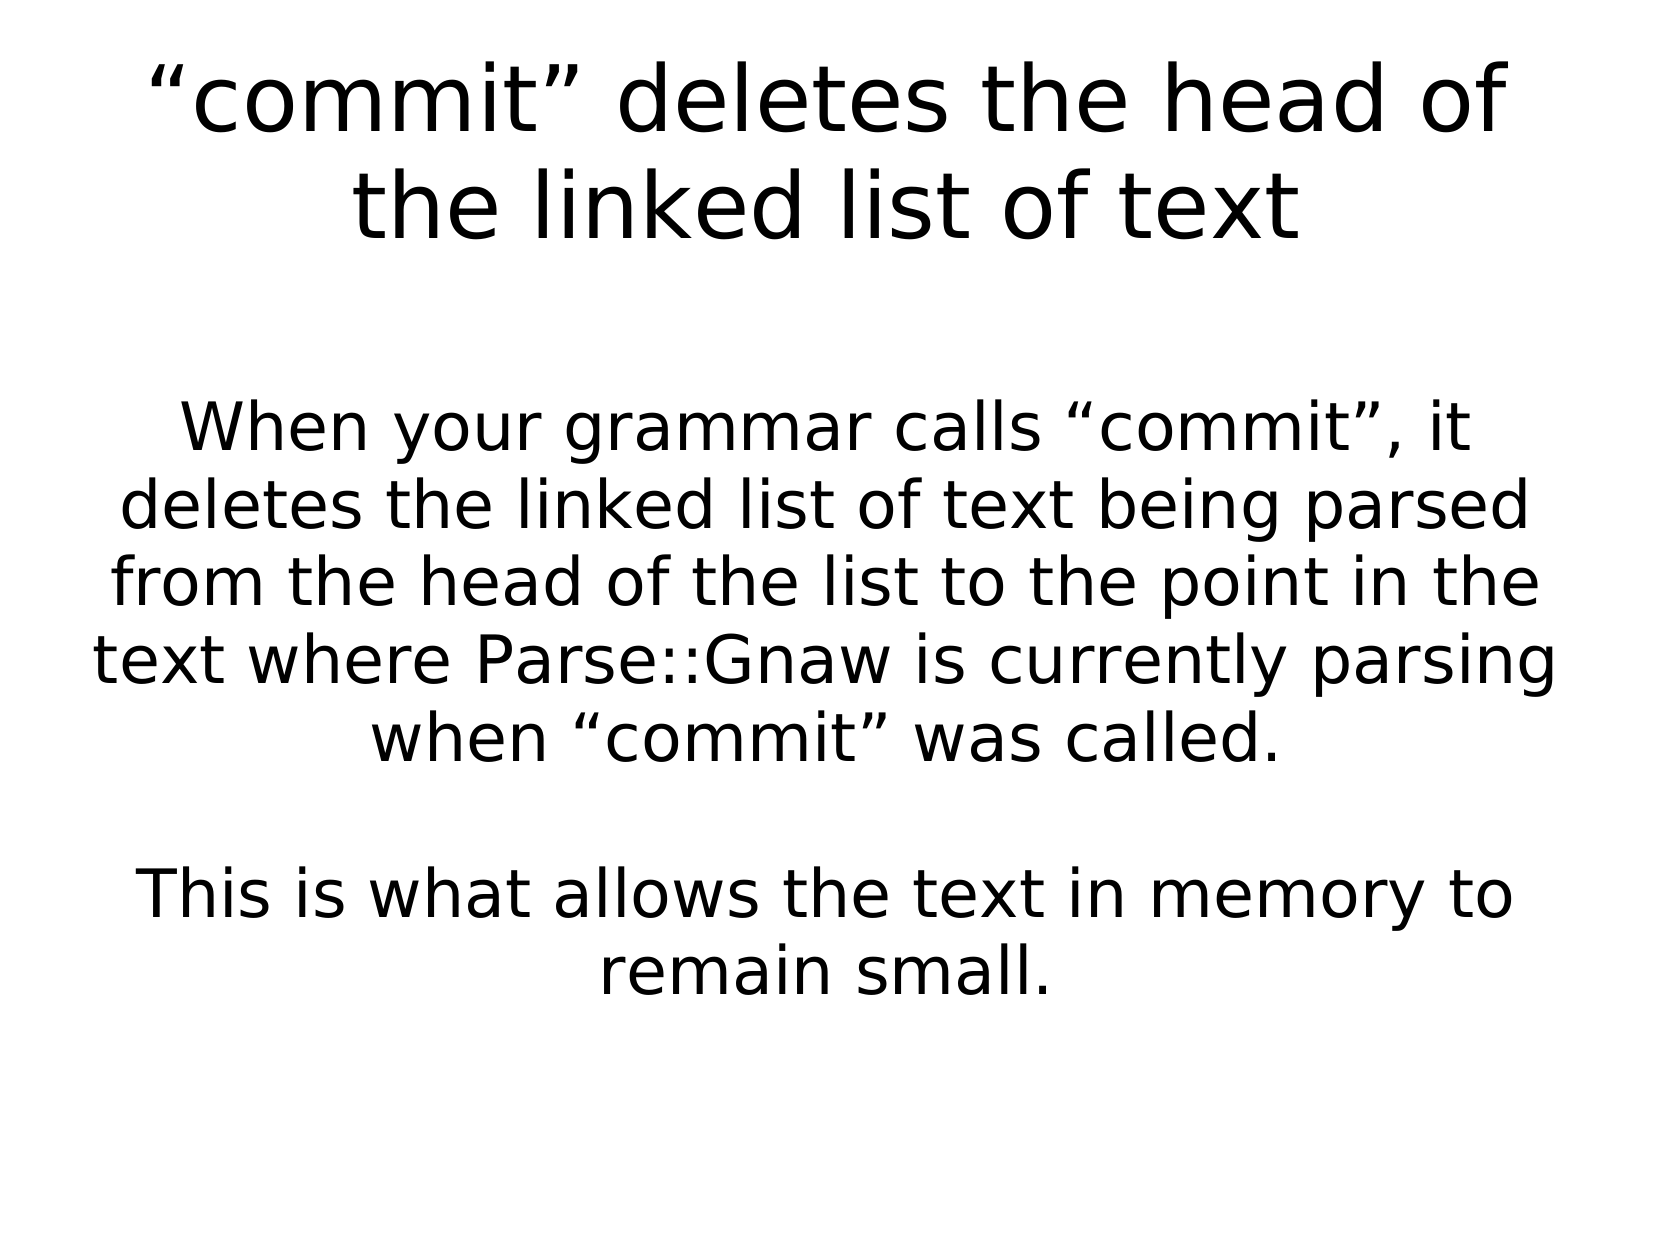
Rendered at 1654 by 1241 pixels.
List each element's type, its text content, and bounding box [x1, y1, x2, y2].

subtitle When your grammar calls “commit”, it deletes the linked list of text being parsed from the head of the list to the point in the text where Parse::Gnaw is currently parsing when “commit” was called. This is what allows the text in memory to remain small. [82, 290, 1571, 1109]
title “commit” deletes the head of the linked list of text [82, 45, 1571, 261]
